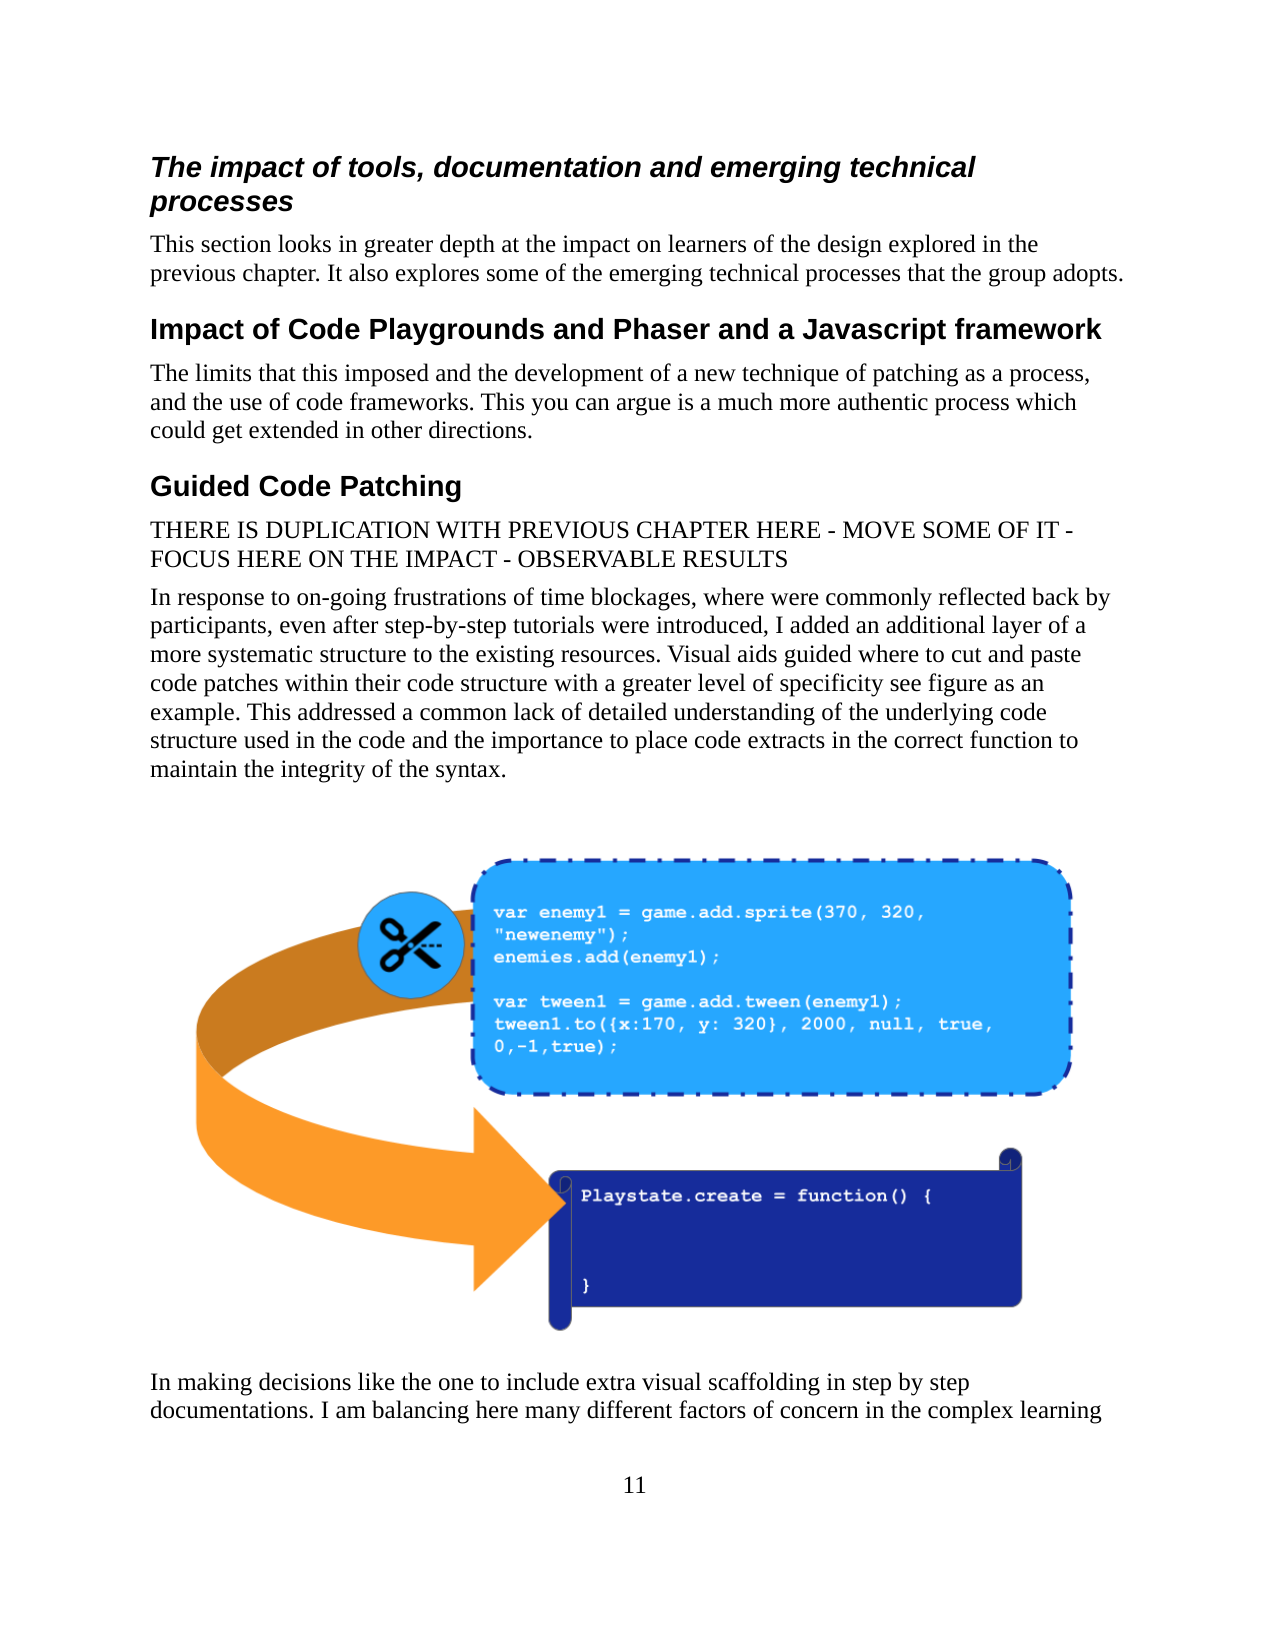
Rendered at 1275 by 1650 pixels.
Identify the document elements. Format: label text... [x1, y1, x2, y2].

subtitle Guided Code Patching [150, 469, 1125, 503]
text THERE IS DUPLICATION WITH PREVIOUS CHAPTER HERE - MOVE SOME OF IT - FOCUS HERE ON THE IMPACT - OBSERVABLE RESULTS [150, 515, 1125, 573]
text In making decisions like the one to include extra visual scaffolding in step by step documentations. I am balancing here many different factors of concern in the complex learning [150, 1367, 1125, 1424]
subtitle Impact of Code Playgrounds and Phaser and a Javascript framework [150, 312, 1125, 346]
text In response to on-going frustrations of time blockages, where were commonly reflected back by participants, even after step-by-step tutorials were introduced, I added an additional layer of a more systematic structure to the existing resources. Visual aids guided where to cut and paste code patches within their code structure with a greater level of specificity see figure as an example. This addressed a common lack of detailed understanding of the underlying code structure used in the code and the importance to place code extracts in the correct function to maintain the integrity of the syntax. [150, 582, 1125, 783]
subtitle The impact of tools, documentation and emerging technical processes [150, 150, 1125, 217]
text This section looks in greater depth at the impact on learners of the design explored in the previous chapter. It also explores some of the emerging technical processes that the group adopts. [150, 229, 1125, 287]
picture [150, 801, 1125, 1349]
text The limits that this imposed and the development of a new technique of patching as a process, and the use of code frameworks. This you can argue is a much more authentic process which could get extended in other directions. [150, 358, 1125, 444]
